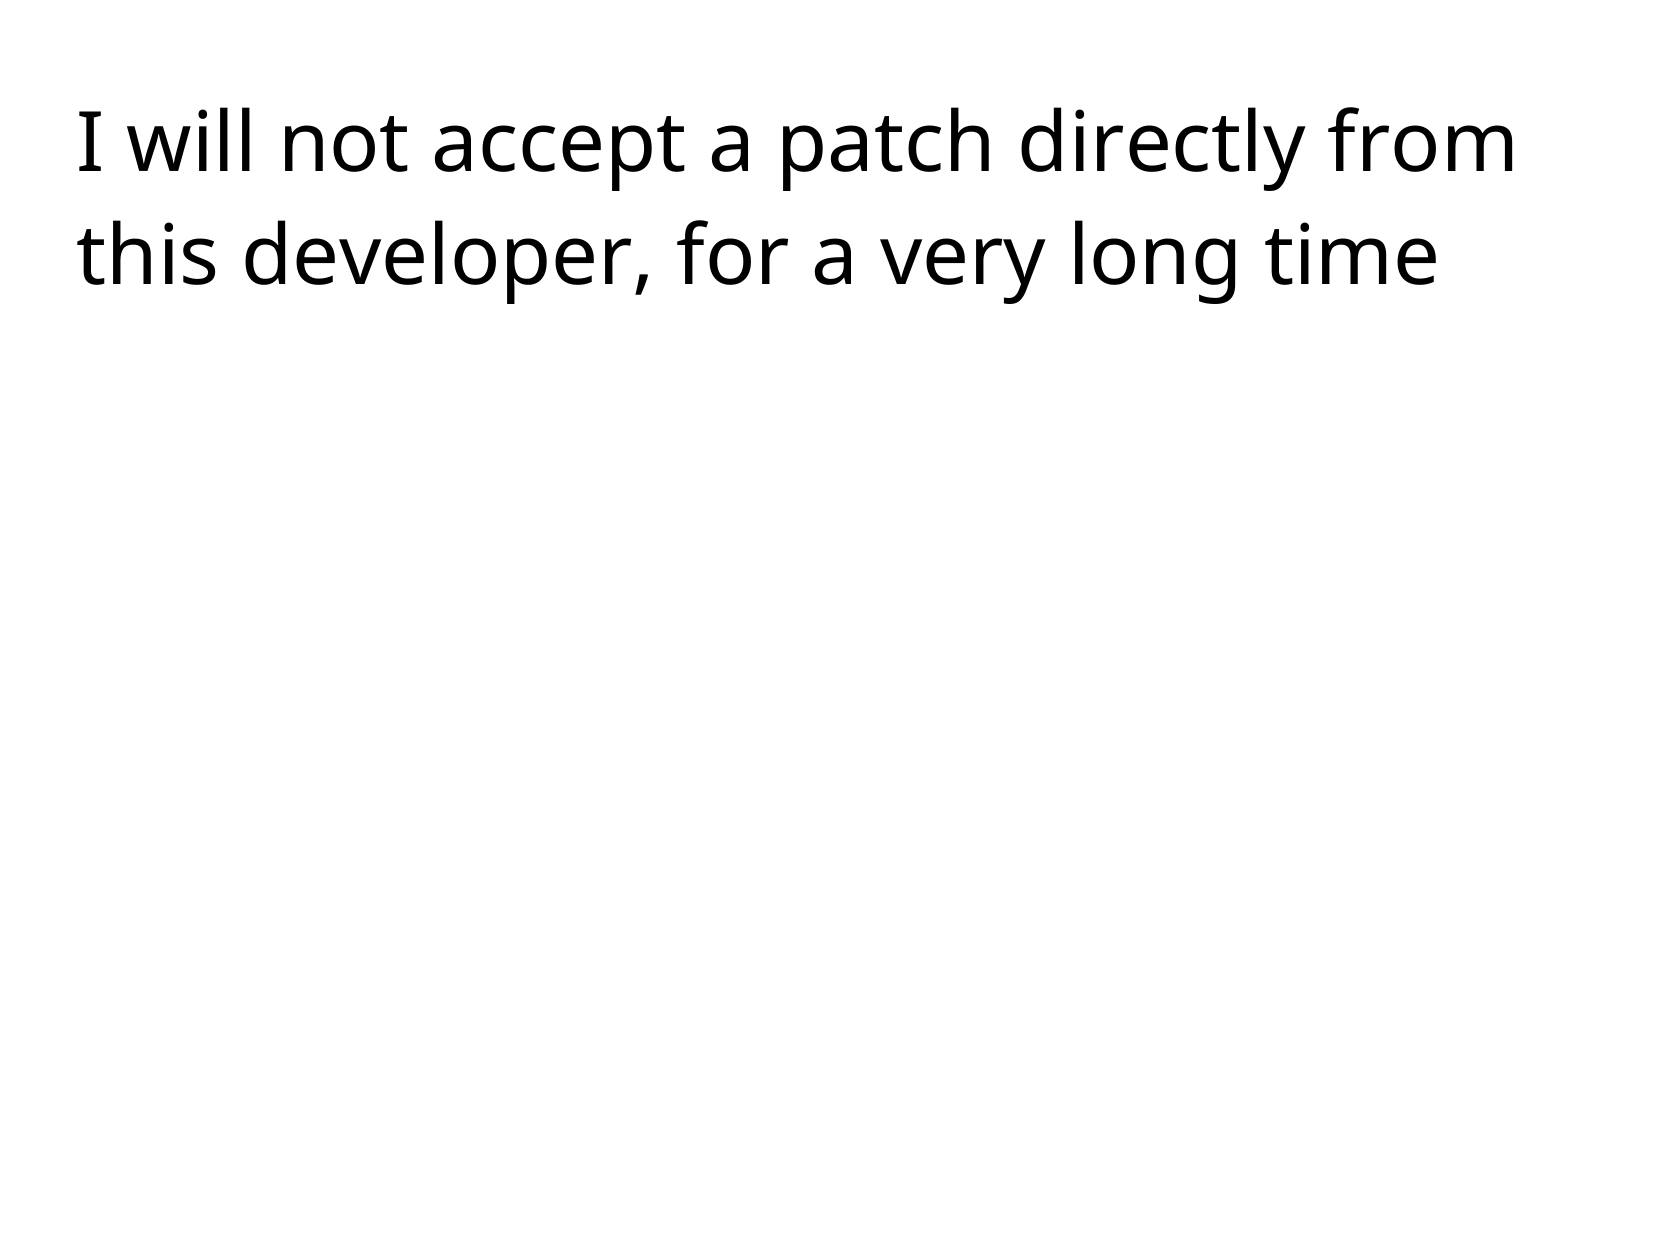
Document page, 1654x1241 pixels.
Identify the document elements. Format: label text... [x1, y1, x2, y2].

text_box I will not accept a patch directly from this developer, for a very long time [62, 75, 1592, 290]
